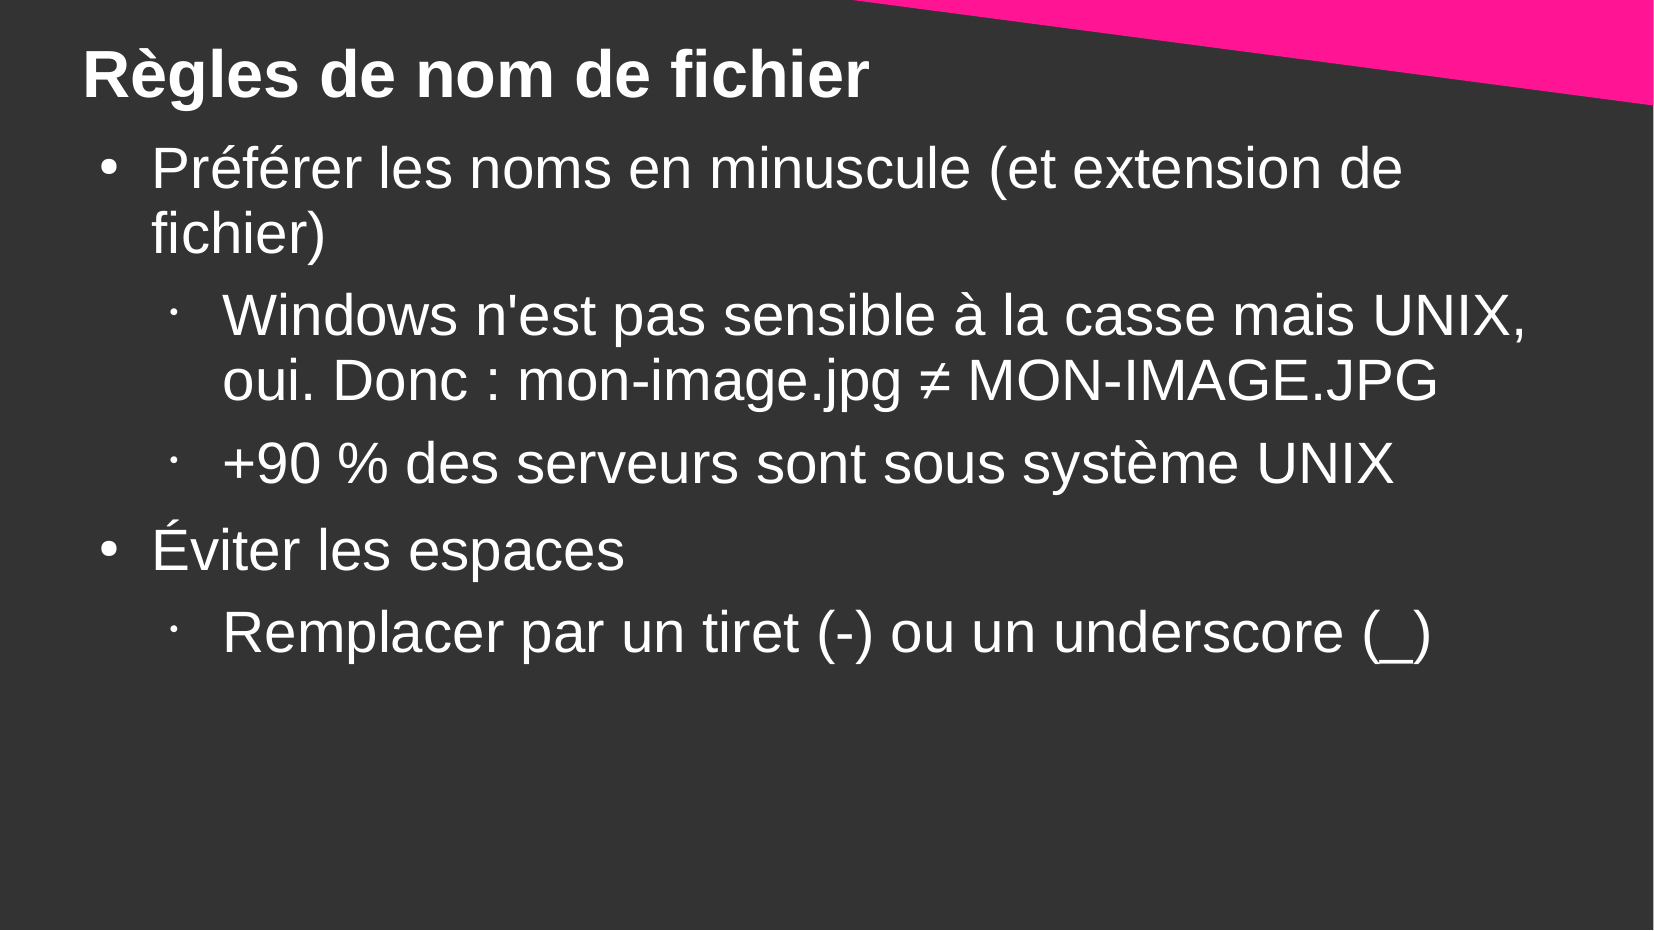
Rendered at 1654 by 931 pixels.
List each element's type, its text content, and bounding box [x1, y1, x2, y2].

list Préférer les noms en minuscule (et extension de fichier) Windows n'est pas sensible à la casse mais UNIX, oui. Donc : mon-image.jpg ≠ MON-IMAGE.JPG +90 % des serveurs sont sous système UNIX Éviter les espaces Remplacer par un tiret (-) ou un underscore (_) [80, 135, 1560, 886]
text_box [852, 0, 1654, 106]
title Règles de nom de fichier [82, 37, 1571, 122]
